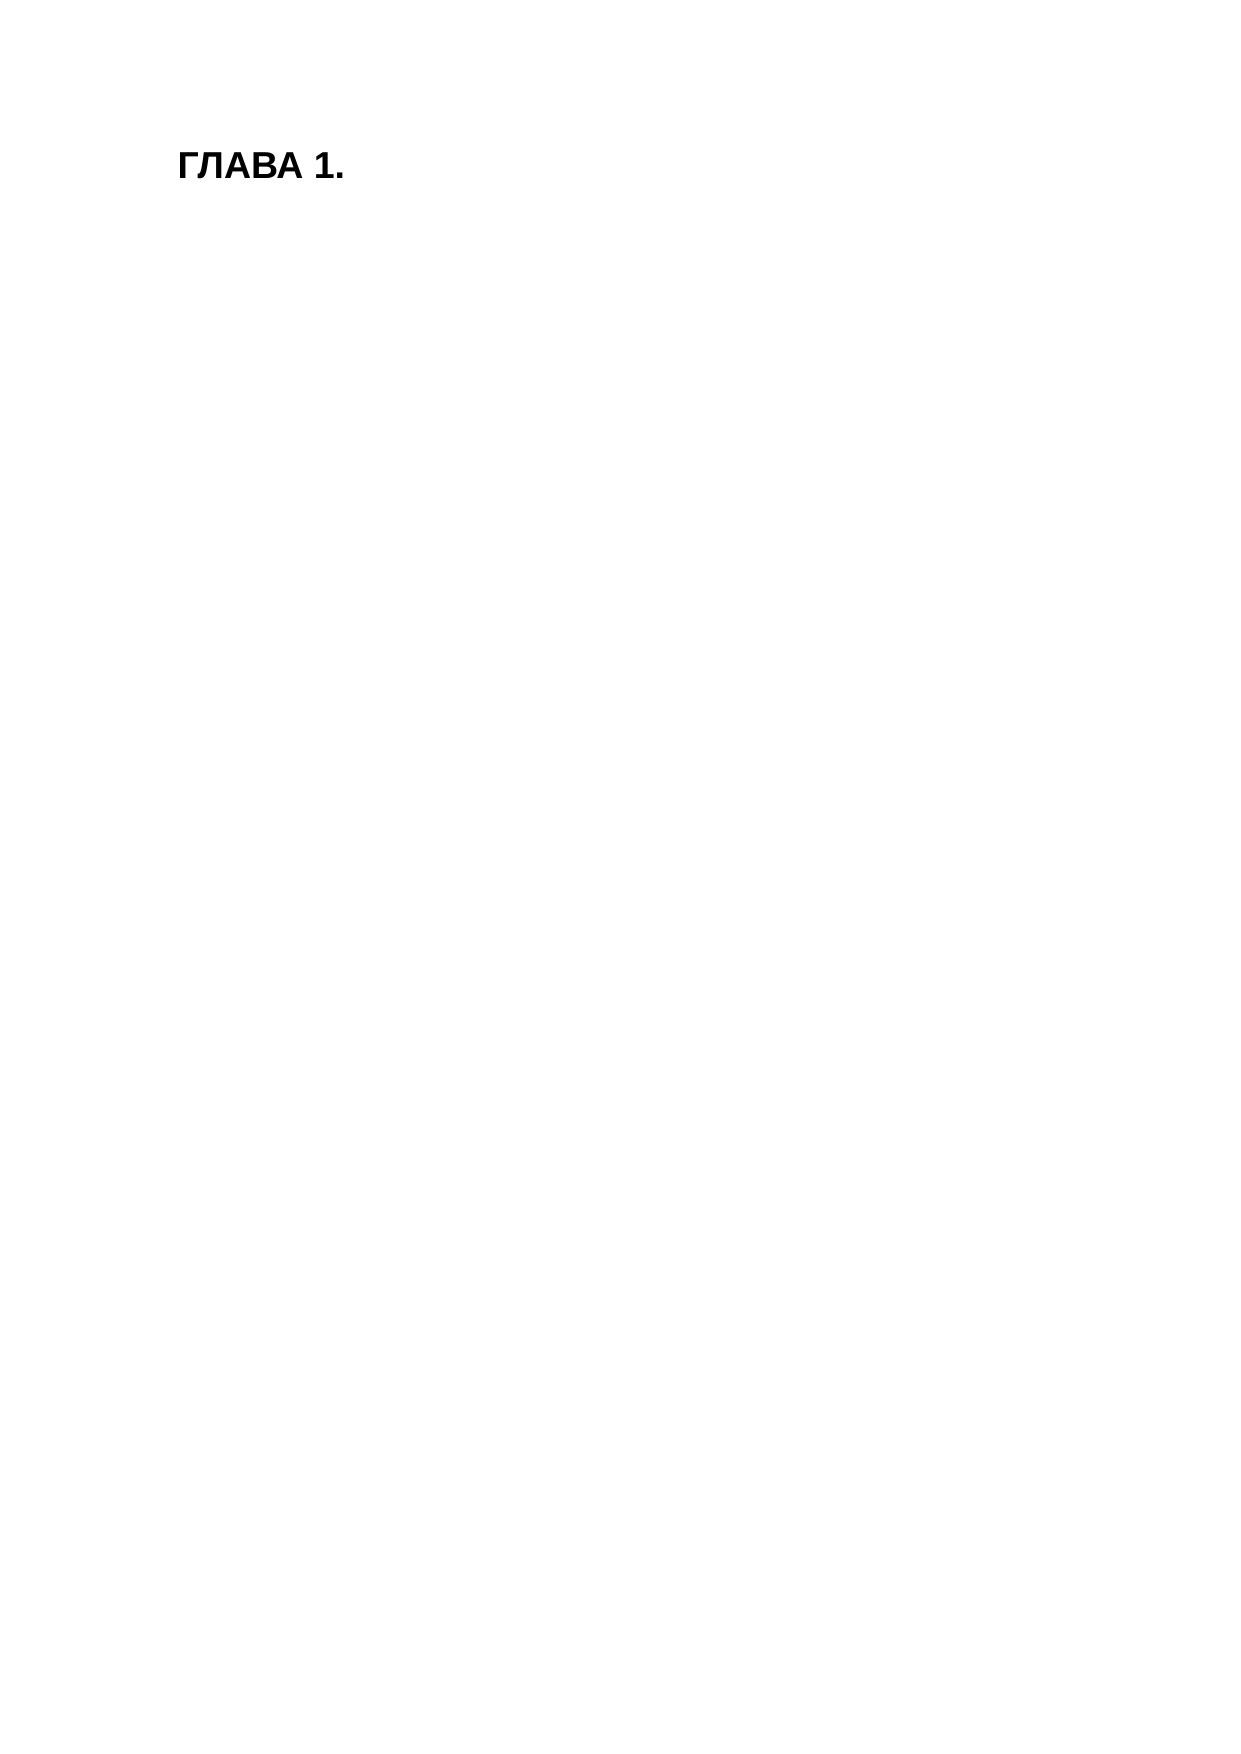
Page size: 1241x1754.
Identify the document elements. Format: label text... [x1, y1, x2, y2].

subtitle ГЛАВА 1. [177, 143, 1152, 186]
